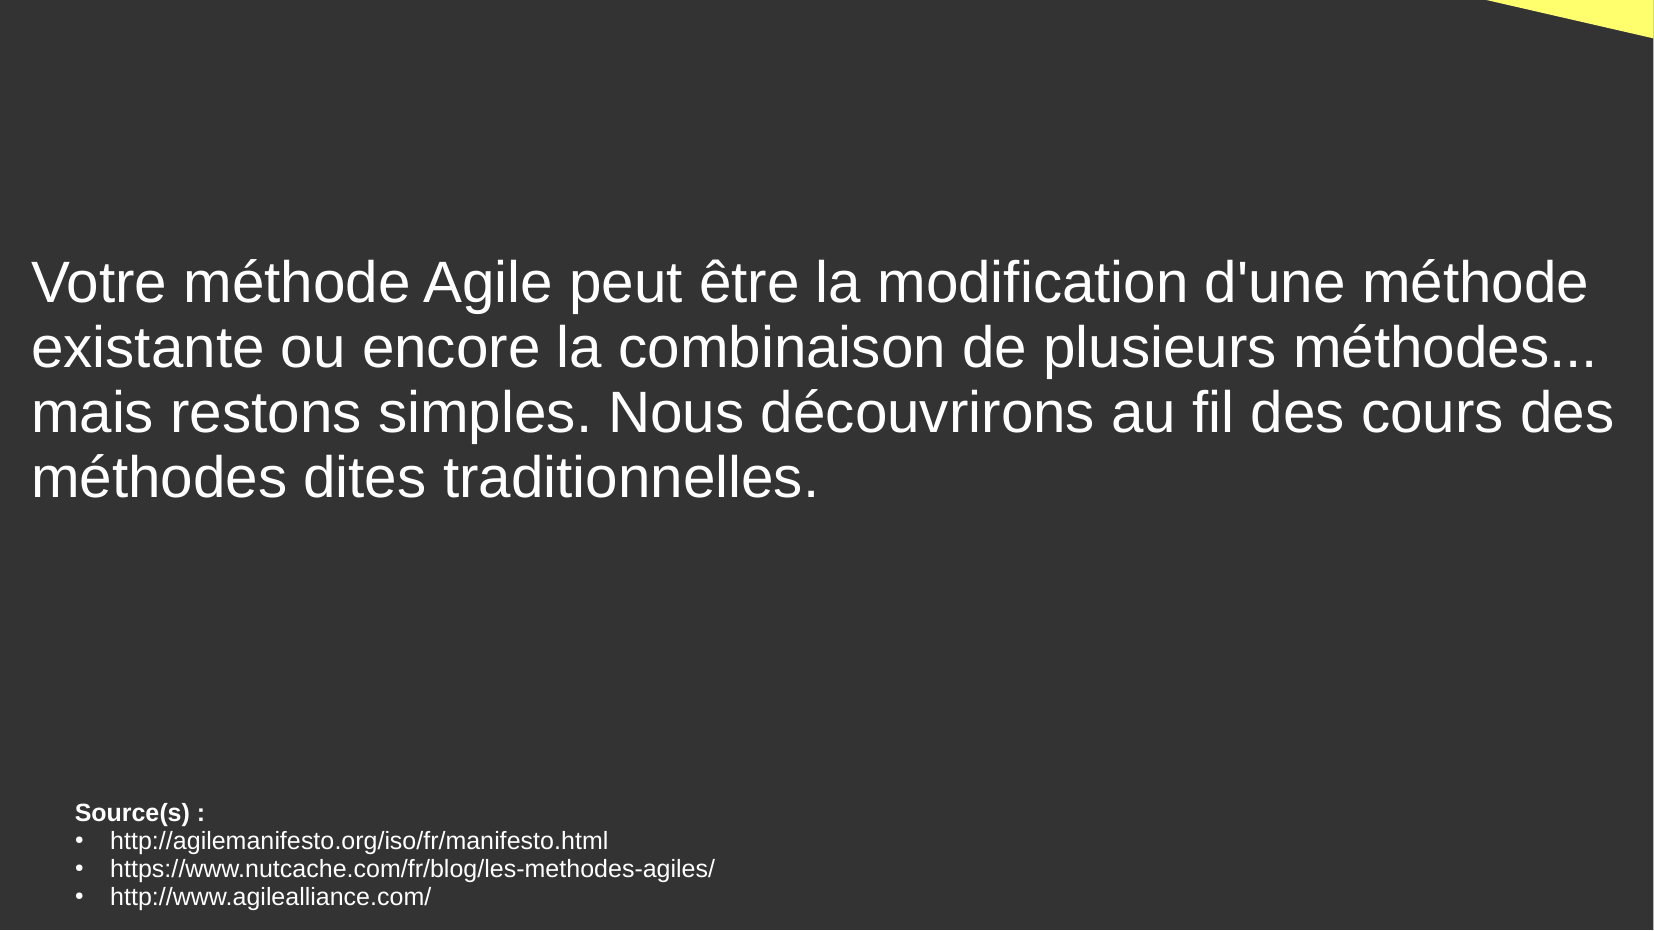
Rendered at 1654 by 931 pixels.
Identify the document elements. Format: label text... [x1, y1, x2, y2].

text_box Source(s) : http://agilemanifesto.org/iso/fr/manifesto.html https://www.nutcache.com/fr/blog/les-methodes-agiles/ http://www.agilealliance.com/ [60, 791, 1546, 919]
title Votre méthode Agile peut être la modification d'une méthode existante ou encore la combinaison de plusieurs méthodes... mais restons simples. Nous découvrirons au fil des cours des méthodes dites traditionnelles. [31, 249, 1622, 510]
text_box [1486, 0, 1654, 39]
